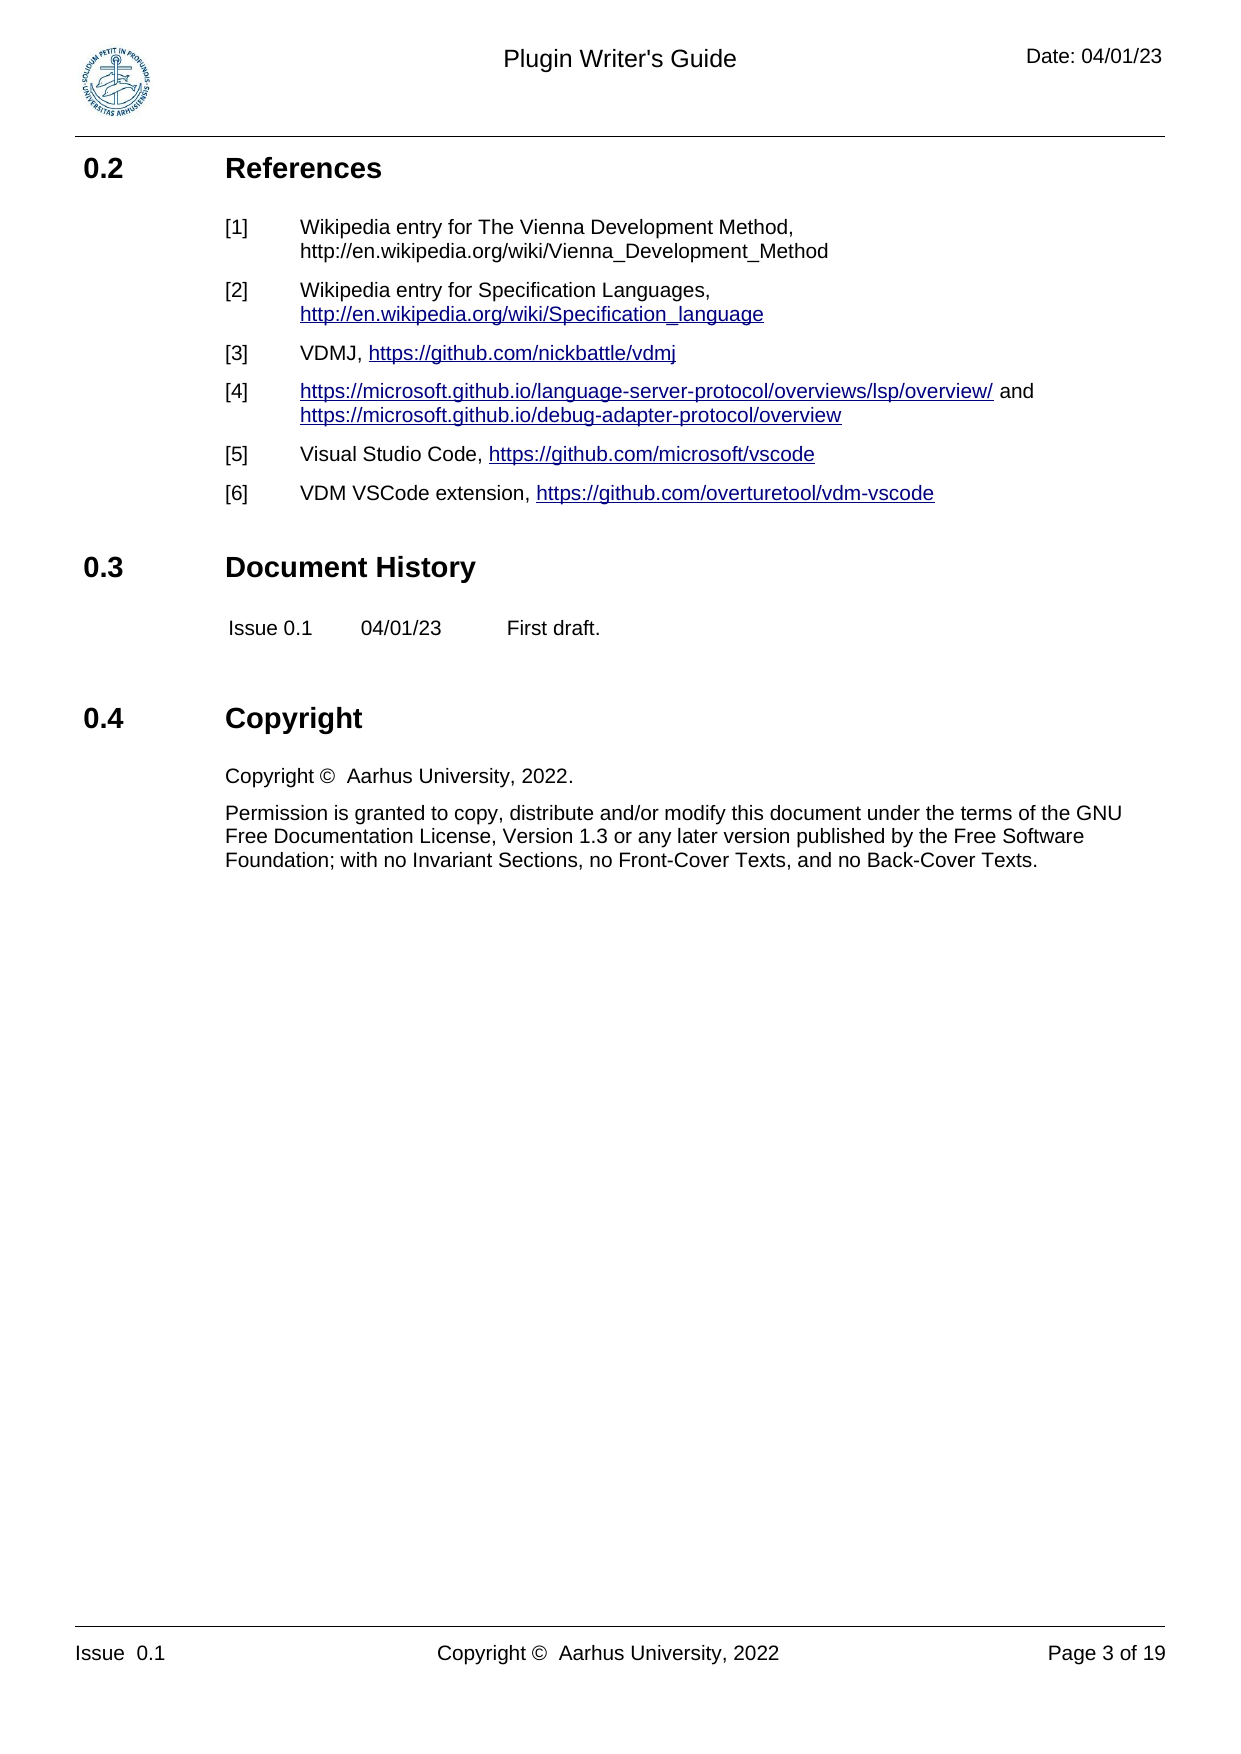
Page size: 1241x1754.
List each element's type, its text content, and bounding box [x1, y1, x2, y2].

table_header 04/01/23 [358, 613, 503, 642]
table_cell [504, 643, 1118, 672]
picture [78, 44, 153, 120]
list VDM VSCode extension, https://github.com/overturetool/vdm-vscode [225, 482, 1165, 506]
subtitle References [75, 152, 1165, 185]
table_header First draft. [504, 613, 1118, 642]
list Visual Studio Code, https://github.com/microsoft/vscode [225, 443, 1165, 467]
table_cell [358, 643, 503, 672]
list Wikipedia entry for Specification Languages, http://en.wikipedia.org/wiki/Specification_language [225, 278, 1165, 326]
list https://microsoft.github.io/language-server-protocol/overviews/lsp/overview/ and https://microsoft.github.io/debug-adapter-protocol/overview [225, 380, 1165, 428]
text Permission is granted to copy, distribute and/or modify this document under the terms of the GNU Free Documentation License, Version 1.3 or any later version published by the Free Software Foundation; with no Invariant Sections, no Front-Cover Texts, and no Back-Cover Texts. [225, 801, 1165, 873]
list Wikipedia entry for The Vienna Development Method, http://en.wikipedia.org/wiki/Vienna_Development_Method [225, 215, 1165, 263]
list VDMJ, https://github.com/nickbattle/vdmj [225, 341, 1165, 365]
table_header Issue 0.1 [225, 613, 357, 642]
subtitle Document History [75, 551, 1165, 583]
subtitle Copyright [75, 702, 1165, 734]
table_cell [225, 643, 357, 672]
text Copyright © Aarhus University, 2022. [225, 764, 1165, 788]
